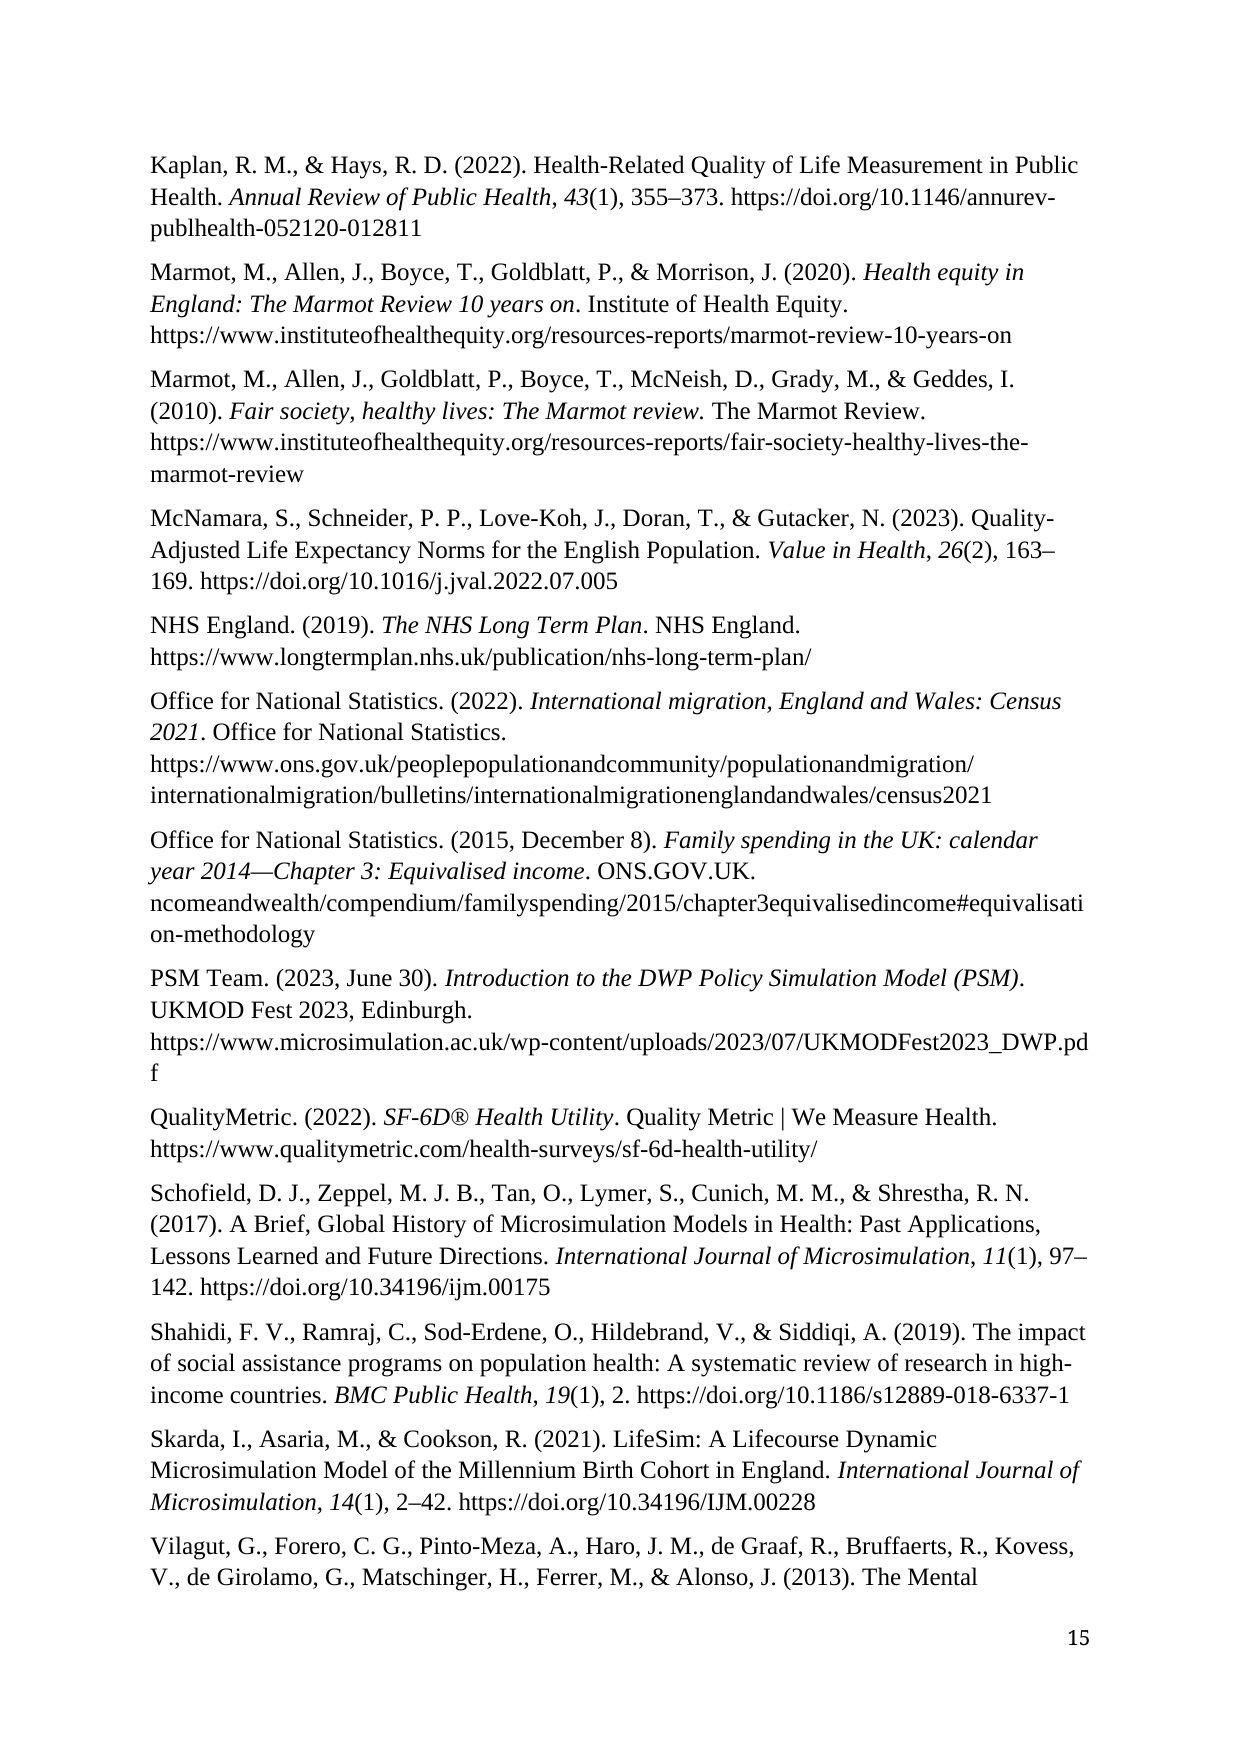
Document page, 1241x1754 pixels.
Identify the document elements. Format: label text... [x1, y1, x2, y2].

text Marmot, M., Allen, J., Goldblatt, P., Boyce, T., McNeish, D., Grady, M., & Geddes, I. (2010). Fair society, healthy lives: The Marmot review. The Marmot Review. https://www.instituteofhealthequity.org/resources-reports/fair-society-healthy-lives-the-marmot-review [150, 364, 1090, 488]
text Marmot, M., Allen, J., Boyce, T., Goldblatt, P., & Morrison, J. (2020). Health equity in England: The Marmot Review 10 years on. Institute of Health Equity. https://www.instituteofhealthequity.org/resources-reports/marmot-review-10-years-on [150, 257, 1090, 349]
text Office for National Statistics. (2015, December 8). Family spending in the UK: calendar year 2014—Chapter 3: Equivalised income. ONS.GOV.UK. ncomeandwealth/compendium/familyspending/2015/chapter3equivalisedincome#equivalisation-methodology [150, 825, 1090, 948]
text PSM Team. (2023, June 30). Introduction to the DWP Policy Simulation Model (PSM). UKMOD Fest 2023, Edinburgh. https://www.microsimulation.ac.uk/wp-content/uploads/2023/07/UKMODFest2023_DWP.pdf [150, 963, 1090, 1087]
text Schofield, D. J., Zeppel, M. J. B., Tan, O., Lymer, S., Cunich, M. M., & Shrestha, R. N. (2017). A Brief, Global History of Microsimulation Models in Health: Past Applications, Lessons Learned and Future Directions. International Journal of Microsimulation, 11(1), 97–142. https://doi.org/10.34196/ijm.00175 [150, 1178, 1090, 1301]
text QualityMetric. (2022). SF-6D® Health Utility. Quality Metric | We Measure Health. https://www.qualitymetric.com/health-surveys/sf-6d-health-utility/ [150, 1102, 1090, 1162]
text Office for National Statistics. (2022). International migration, England and Wales: Census 2021. Office for National Statistics. https://www.ons.gov.uk/peoplepopulationandcommunity/populationandmigration/internationalmigration/bulletins/internationalmigrationenglandandwales/census2021 [150, 686, 1090, 809]
text Shahidi, F. V., Ramraj, C., Sod-Erdene, O., Hildebrand, V., & Siddiqi, A. (2019). The impact of social assistance programs on population health: A systematic review of research in high-income countries. BMC Public Health, 19(1), 2. https://doi.org/10.1186/s12889-018-6337-1 [150, 1317, 1090, 1408]
text NHS England. (2019). The NHS Long Term Plan. NHS England. https://www.longtermplan.nhs.uk/publication/nhs-long-term-plan/ [150, 610, 1090, 671]
text Vilagut, G., Forero, C. G., Pinto-Meza, A., Haro, J. M., de Graaf, R., Bruffaerts, R., Kovess, V., de Girolamo, G., Matschinger, H., Ferrer, M., & Alonso, J. (2013). The Mental [150, 1531, 1090, 1591]
text Kaplan, R. M., & Hays, R. D. (2022). Health-Related Quality of Life Measurement in Public Health. Annual Review of Public Health, 43(1), 355–373. https://doi.org/10.1146/annurev-publhealth-052120-012811 [150, 150, 1090, 242]
text Skarda, I., Asaria, M., & Cookson, R. (2021). LifeSim: A Lifecourse Dynamic Microsimulation Model of the Millennium Birth Cohort in England. International Journal of Microsimulation, 14(1), 2–42. https://doi.org/10.34196/IJM.00228 [150, 1424, 1090, 1516]
text McNamara, S., Schneider, P. P., Love-Koh, J., Doran, T., & Gutacker, N. (2023). Quality-Adjusted Life Expectancy Norms for the English Population. Value in Health, 26(2), 163–169. https://doi.org/10.1016/j.jval.2022.07.005 [150, 503, 1090, 595]
